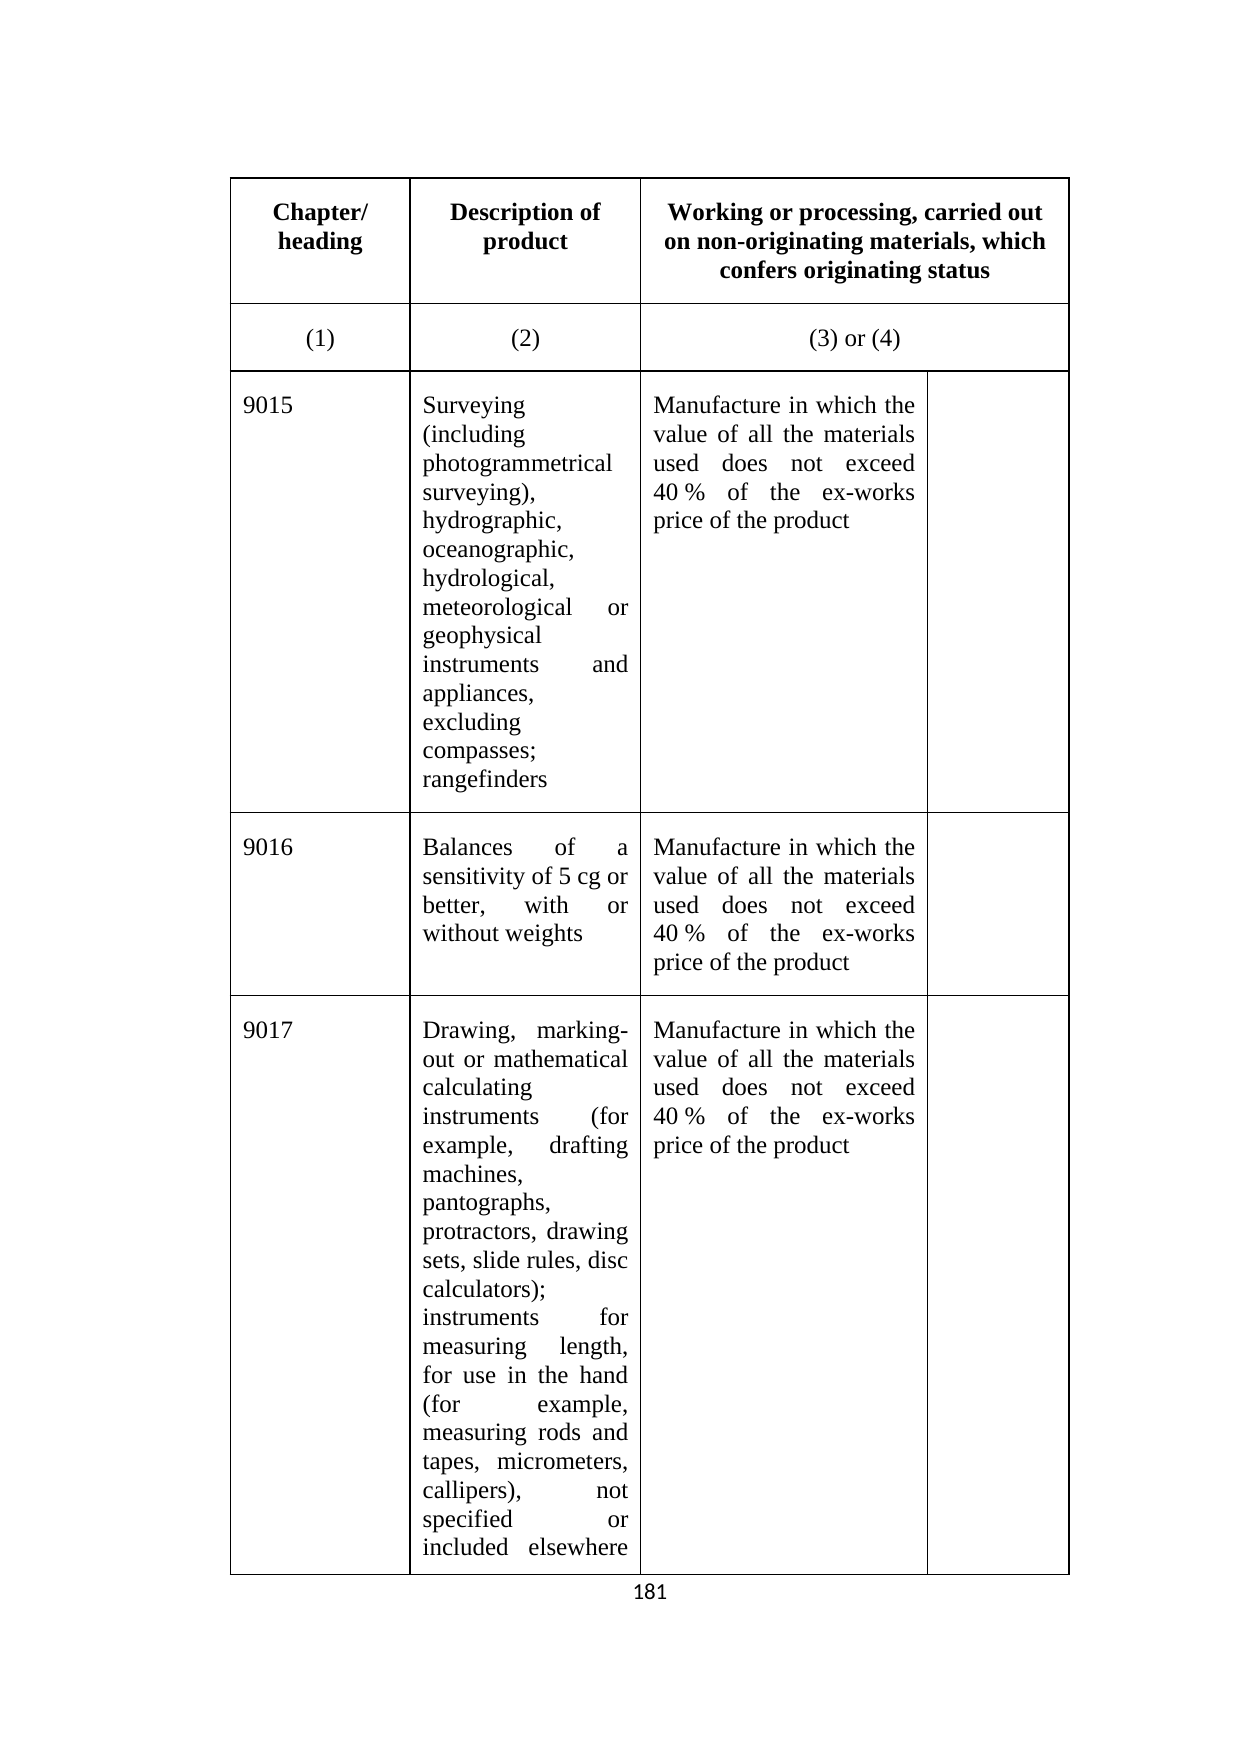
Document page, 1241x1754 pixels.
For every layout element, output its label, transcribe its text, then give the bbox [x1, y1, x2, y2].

table_cell Manufacture in which the value of all the materials used does not exceed 40 % of the ex-works price of the product [641, 372, 927, 812]
table_cell Manufacture in which the value of all the materials used does not exceed 40 % of the ex-works price of the product [641, 813, 927, 995]
table_cell Surveying (including photogrammetrical surveying), hydrographic, oceanographic, hydrological, meteorological or geophysical instruments and appliances, excluding compasses; rangefinders [411, 372, 640, 812]
table_header Description of product [411, 179, 640, 302]
table_cell Balances of a sensitivity of 5 cg or better, with or without weights [411, 813, 640, 995]
table_cell (2) [411, 304, 640, 370]
table_cell [928, 996, 1068, 1574]
table_cell Manufacture in which the value of all the materials used does not exceed 40 % of the ex-works price of the product [641, 996, 927, 1574]
table_cell [928, 372, 1068, 812]
table_cell 9017 [231, 996, 409, 1574]
table_cell Drawing, marking-out or mathematical calculating instruments (for example, drafting machines, pantographs, protractors, drawing sets, slide rules, disc calculators); instruments for measuring length, for use in the hand (for example, measuring rods and tapes, micrometers, callipers), not specified or included elsewhere [411, 996, 640, 1574]
table_header Working or processing, carried out on non-originating materials, which confers originating status [641, 179, 1068, 302]
table_cell (1) [231, 304, 409, 370]
table_cell 9015 [231, 372, 409, 812]
table_cell (3) or (4) [641, 304, 1068, 370]
table_cell [928, 813, 1068, 995]
table_header Chapter/ heading [231, 179, 409, 302]
table_cell 9016 [231, 813, 409, 995]
